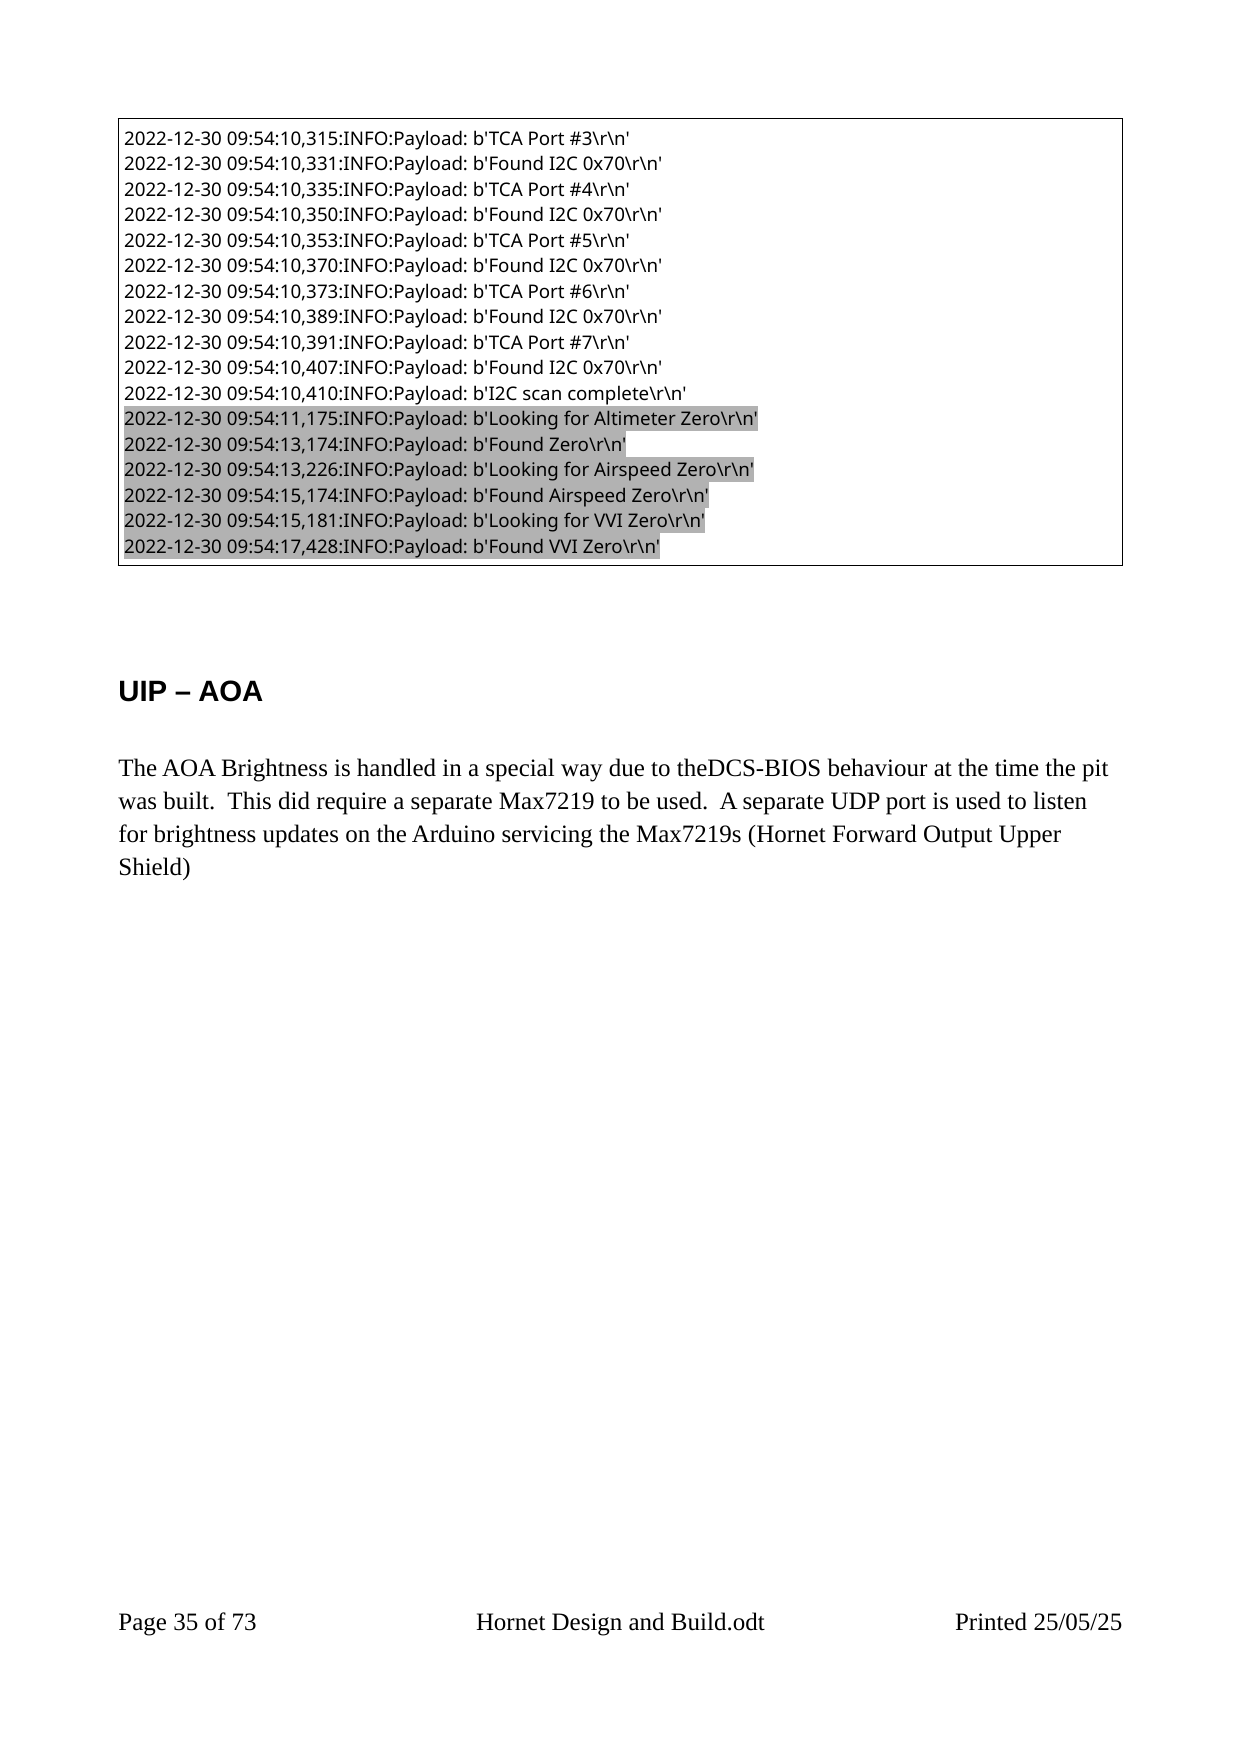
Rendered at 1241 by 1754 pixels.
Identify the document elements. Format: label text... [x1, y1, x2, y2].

text The AOA Brightness is handled in a special way due to theDCS-BIOS behaviour at the time the pit was built. This did require a separate Max7219 to be used. A separate UDP port is used to listen for brightness updates on the Arduino servicing the Max7219s (Hornet Forward Output Upper Shield) [118, 753, 1122, 881]
table_header 2022-12-30 09:54:10,315:INFO:Payload: b'TCA Port #3\r\n' 2022-12-30 09:54:10,331:INFO:Payload: b'Found I2C 0x70\r\n' 2022-12-30 09:54:10,335:INFO:Payload: b'TCA Port #4\r\n' 2022-12-30 09:54:10,350:INFO:Payload: b'Found I2C 0x70\r\n' 2022-12-30 09:54:10,353:INFO:Payload: b'TCA Port #5\r\n' 2022-12-30 09:54:10,370:INFO:Payload: b'Found I2C 0x70\r\n' 2022-12-30 09:54:10,373:INFO:Payload: b'TCA Port #6\r\n' 2022-12-30 09:54:10,389:INFO:Payload: b'Found I2C 0x70\r\n' 2022-12-30 09:54:10,391:INFO:Payload: b'TCA Port #7\r\n' 2022-12-30 09:54:10,407:INFO:Payload: b'Found I2C 0x70\r\n' 2022-12-30 09:54:10,410:INFO:Payload: b'I2C scan complete\r\n' 2022-12-30 09:54:11,175:INFO:Payload: b'Looking for Altimeter Zero\r\n' 2022-12-30 09:54:13,174:INFO:Payload: b'Found Zero\r\n' 2022-12-30 09:54:13,226:INFO:Payload: b'Looking for Airspeed Zero\r\n' 2022-12-30 09:54:15,174:INFO:Payload: b'Found Airspeed Zero\r\n' 2022-12-30 09:54:15,181:INFO:Payload: b'Looking for VVI Zero\r\n' 2022-12-30 09:54:17,428:INFO:Payload: b'Found VVI Zero\r\n' [119, 119, 1122, 564]
subtitle UIP – AOA [118, 674, 1122, 708]
